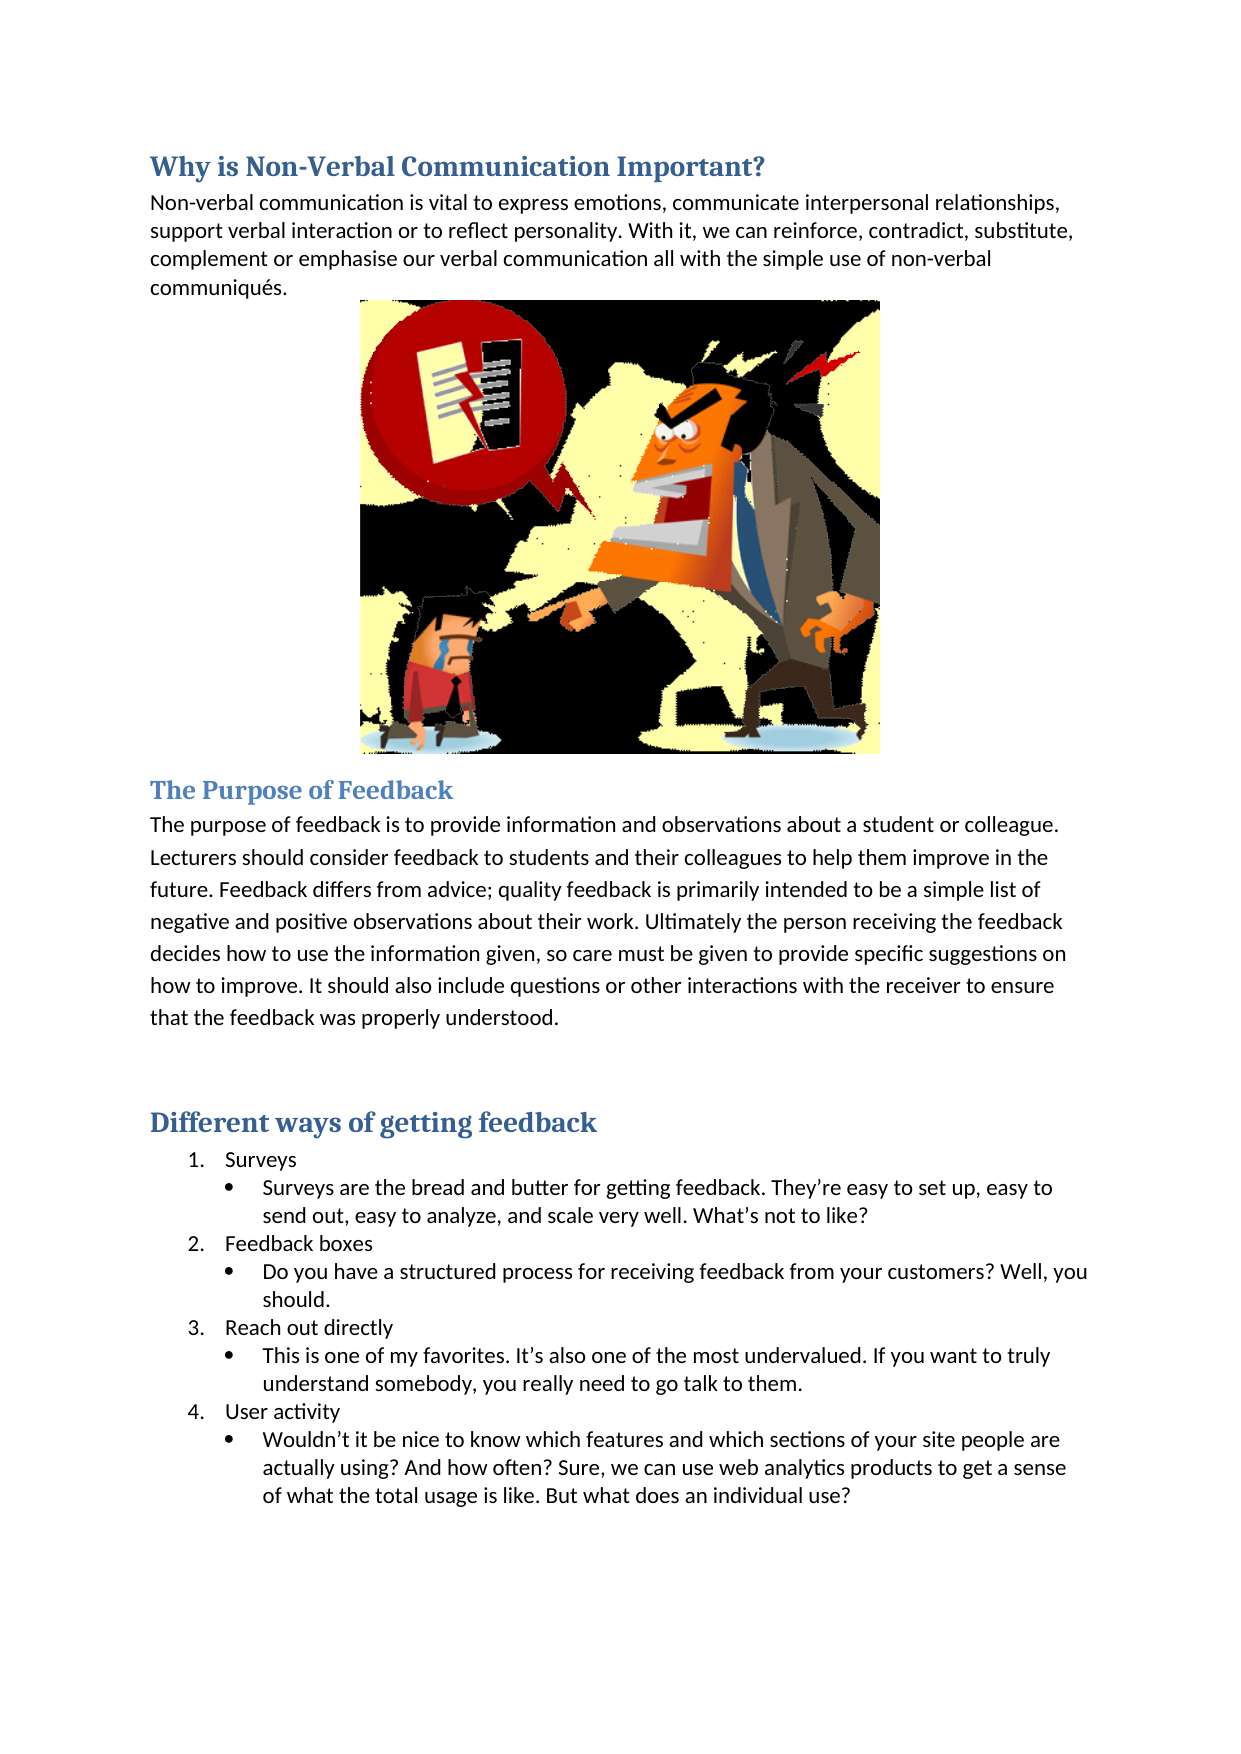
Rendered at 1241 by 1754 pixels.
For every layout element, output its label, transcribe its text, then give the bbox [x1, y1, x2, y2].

list Surveys are the bread and butter for getting feedback. They’re easy to set up, easy to send out, easy to analyze, and scale very well. What’s not to like? [225, 1173, 1090, 1229]
list Do you have a structured process for receiving feedback from your customers? Well, you should. [225, 1257, 1090, 1313]
subtitle Different ways of getting feedback [150, 1107, 1090, 1140]
subtitle Why is Non-Verbal Communication Important? [150, 150, 1090, 183]
text The purpose of feedback is to provide information and observations about a student or colleague. Lecturers should consider feedback to students and their colleagues to help them improve in the future. Feedback differs from advice; quality feedback is primarily intended to be a simple list of negative and positive observations about their work. Ultimately the person receiving the feedback decides how to use the information given, so care must be given to provide specific suggestions on how to improve. It should also include questions or other interactions with the receiver to ensure that the feedback was properly understood. [150, 810, 1090, 1032]
subtitle The Purpose of Feedback [150, 775, 1090, 806]
text Non-verbal communication is vital to express emotions, communicate interpersonal relationships, support verbal interaction or to reflect personality. With it, we can reinforce, contradict, substitute, complement or emphasise our verbal communication all with the simple use of non-verbal communiqués. [150, 188, 1090, 301]
list Surveys [187, 1145, 1090, 1173]
list This is one of my favorites. It’s also one of the most undervalued. If you want to truly understand somebody, you really need to go talk to them. [225, 1341, 1090, 1397]
list Wouldn’t it be nice to know which features and which sections of your site people are actually using? And how often? Sure, we can use web analytics products to get a sense of what the total usage is like. But what does an individual use? [225, 1425, 1090, 1509]
list Reach out directly [187, 1313, 1090, 1341]
list User activity [187, 1397, 1090, 1425]
list Feedback boxes [187, 1229, 1090, 1257]
